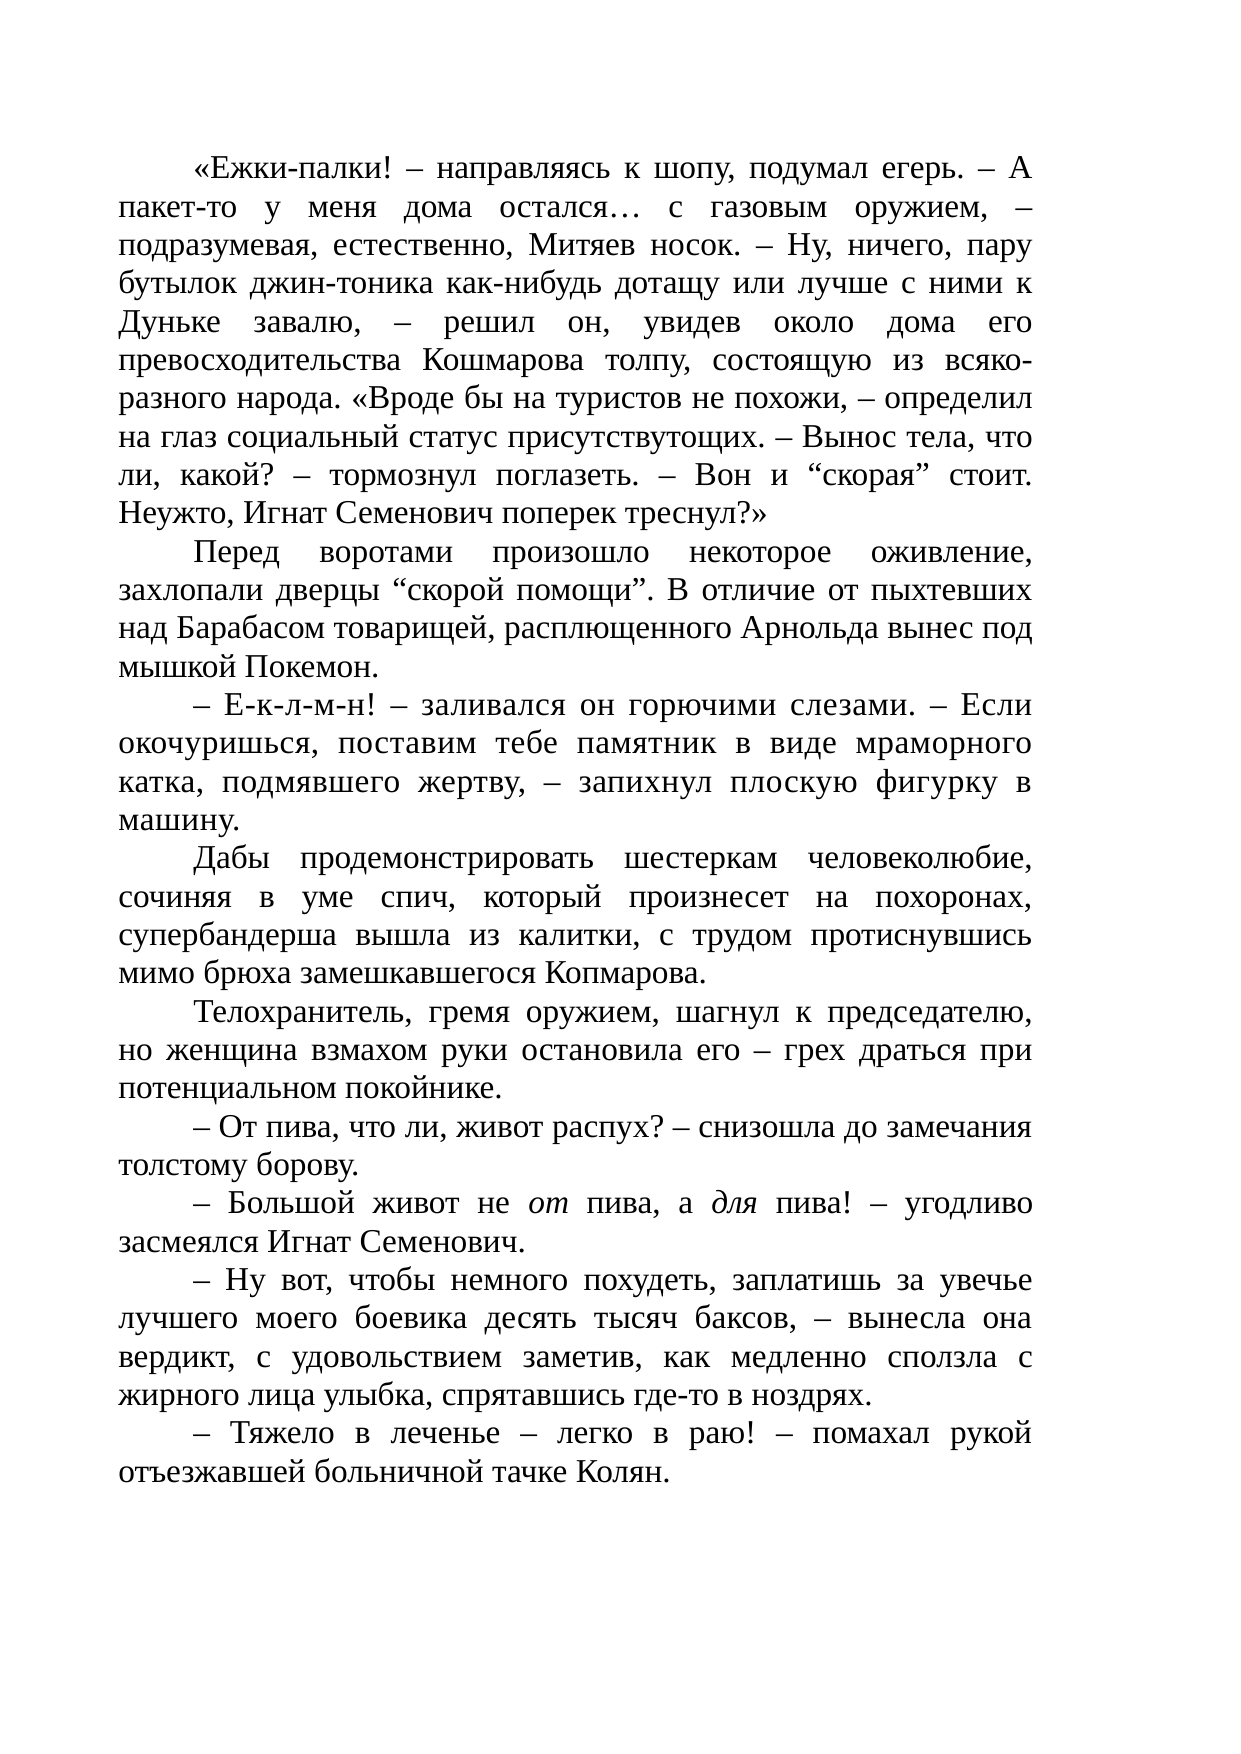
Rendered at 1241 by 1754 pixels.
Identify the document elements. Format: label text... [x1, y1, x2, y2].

subtitle Телохранитель, гремя оружием, шагнул к председателю, но женщина взмахом руки остановила его – грех драться при потенциальном покойнике. [118, 991, 1033, 1106]
subtitle – Е-к-л-м-н! – заливался он горючими слезами. – Если окочуришься, поставим тебе памятник в виде мраморного катка, подмявшего жертву, – запихнул плоскую фигурку в машину. [118, 684, 1033, 838]
subtitle – Тяжело в леченье – легко в раю! – помахал рукой отъезжавшей больничной тачке Колян. [118, 1413, 1033, 1489]
subtitle – Большой живот не от пива, а для пива! – угодливо засмеялся Игнат Семенович. [118, 1183, 1033, 1259]
subtitle – Ну вот, чтобы немного похудеть, заплатишь за увечье лучшего моего боевика десять тысяч баксов, – вынесла она вердикт, с удовольствием заметив, как медленно сползла с жирного лица улыбка, спрятавшись где-то в ноздрях. [118, 1259, 1033, 1413]
subtitle «Ежки-палки! – направляясь к шопу, подумал егерь. – А пакет-то у меня дома остался… с газовым оружием, – подразумевая, естественно, Митяев носок. – Ну, ничего, пару бутылок джин-тоника как-нибудь дотащу или лучше с ними к Дуньке завалю, – решил он, увидев около дома его превосходительства Кошмарова толпу, состоящую из всяко-разного народа. «Вроде бы на туристов не похожи, – определил на глаз социальный статус присутствутощих. – Вынос тела, что ли, какой? – тормознул поглазеть. – Вон и “скорая” стоит. Неужто, Игнат Семенович поперек треснул?» [118, 148, 1033, 531]
subtitle Дабы продемонстрировать шестеркам человеколюбие, сочиняя в уме спич, который произнесет на похоронах, супербандерша вышла из калитки, с трудом протиснувшись мимо брюха замешкавшегося Копмарова. [118, 838, 1033, 991]
subtitle – От пива, что ли, живот распух? – снизошла до замечания толстому борову. [118, 1106, 1033, 1183]
subtitle Перед воротами произошло некоторое оживление, захлопали дверцы “скорой помощи”. В отличие от пыхтевших над Барабасом товарищей, расплющенного Арнольда вынес под мышкой Покемон. [118, 531, 1033, 684]
